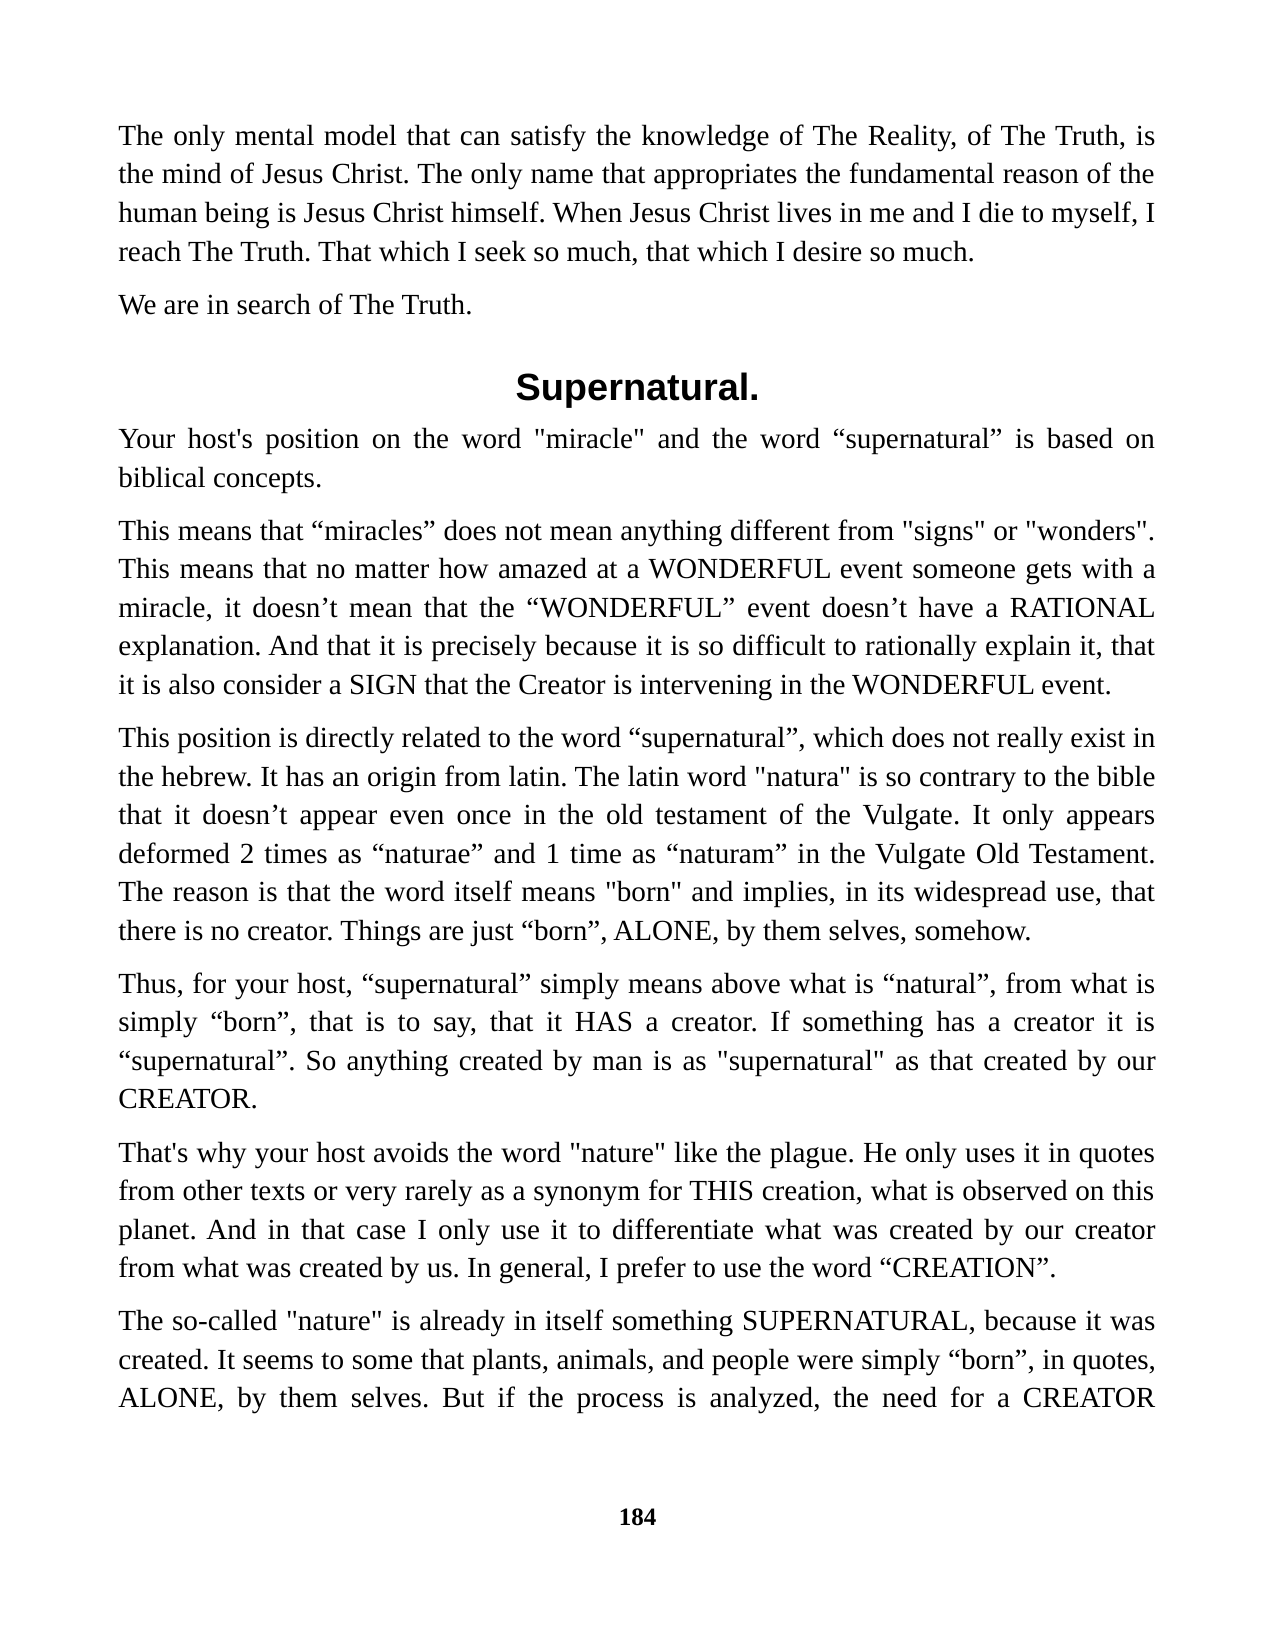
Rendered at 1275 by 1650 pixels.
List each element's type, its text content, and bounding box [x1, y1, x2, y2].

text We are in search of The Truth. [118, 287, 1157, 320]
text This means that “miracles” does not mean anything different from "signs" or "wonders". This means that no matter how amazed at a WONDERFUL event someone gets with a miracle, it doesn’t mean that the “WONDERFUL” event doesn’t have a RATIONAL explanation. And that it is precisely because it is so difficult to rationally explain it, that it is also consider a SIGN that the Creator is intervening in the WONDERFUL event. [118, 513, 1157, 701]
text Your host's position on the word "miracle" and the word “supernatural” is based on biblical concepts. [118, 421, 1157, 493]
text This position is directly related to the word “supernatural”, which does not really exist in the hebrew. It has an origin from latin. The latin word "natura" is so contrary to the bible that it doesn’t appear even once in the old testament of the Vulgate. It only appears deformed 2 times as “naturae” and 1 time as “naturam” in the Vulgate Old Testament. The reason is that the word itself means "born" and implies, in its widespread use, that there is no creator. Things are just “born”, ALONE, by them selves, somehow. [118, 720, 1157, 946]
text The so-called "nature" is already in itself something SUPERNATURAL, because it was created. It seems to some that plants, animals, and people were simply “born”, in quotes, ALONE, by them selves. But if the process is analyzed, the need for a CREATOR [118, 1303, 1157, 1414]
text Thus, for your host, “supernatural” simply means above what is “natural”, from what is simply “born”, that is to say, that it HAS a creator. If something has a creator it is “supernatural”. So anything created by man is as "supernatural" as that created by our CREATOR. [118, 966, 1157, 1115]
text That's why your host avoids the word "nature" like the plague. He only uses it in quotes from other texts or very rarely as a synonym for THIS creation, what is observed on this planet. And in that case I only use it to differentiate what was created by our creator from what was created by us. In general, I prefer to use the word “CREATION”. [118, 1135, 1157, 1284]
subtitle Supernatural. [118, 365, 1157, 409]
text The only mental model that can satisfy the knowledge of The Reality, of The Truth, is the mind of Jesus Christ. The only name that appropriates the fundamental reason of the human being is Jesus Christ himself. When Jesus Christ lives in me and I die to myself, I reach The Truth. That which I seek so much, that which I desire so much. [118, 118, 1157, 267]
